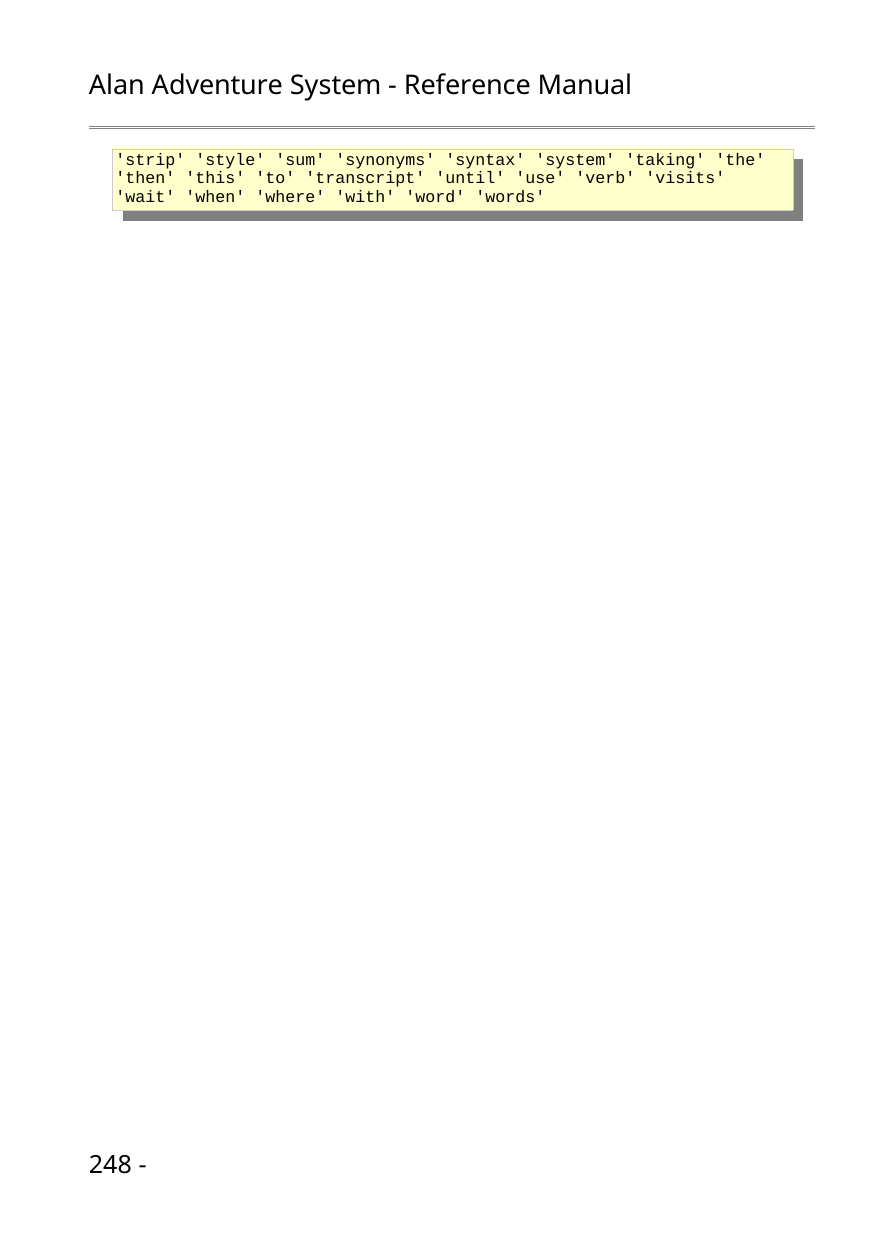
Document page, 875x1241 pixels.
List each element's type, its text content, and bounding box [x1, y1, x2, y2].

text 'strip' 'style' 'sum' 'synonyms' 'syntax' 'system' 'taking' 'the' 'then' 'this' 'to' 'transcript' 'until' 'use' 'verb' 'visits' 'wait' 'when' 'where' 'with' 'word' 'words' [113, 150, 793, 210]
